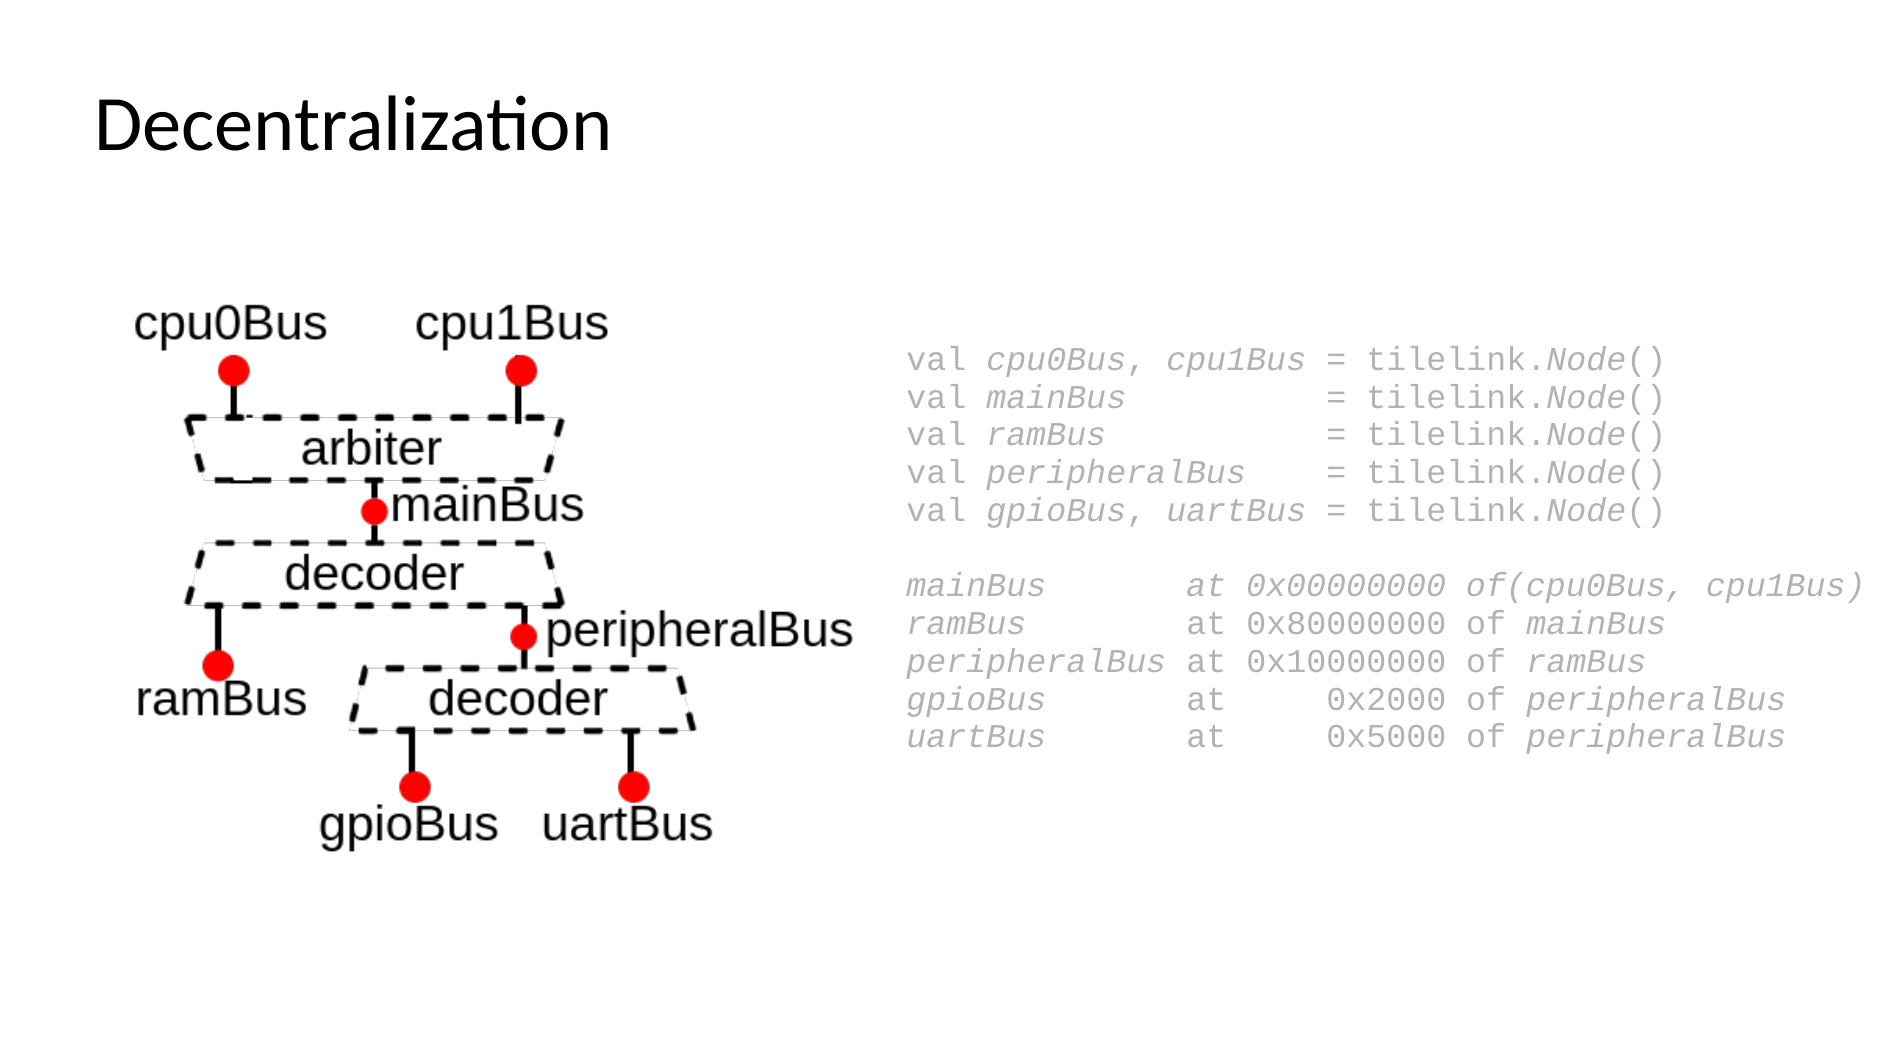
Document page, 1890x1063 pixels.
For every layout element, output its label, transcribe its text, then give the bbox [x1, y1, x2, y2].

picture [59, 227, 953, 922]
title Decentralization [94, 42, 1796, 220]
text_box val cpu0Bus, cpu1Bus = tilelink.Node() val mainBus = tilelink.Node() val ramBus = tilelink.Node() val peripheralBus = tilelink.Node() val gpioBus, uartBus = tilelink.Node() mainBus at 0x00000000 of(cpu0Bus, cpu1Bus) ramBus at 0x80000000 of mainBus peripheralBus at 0x10000000 of ramBus gpioBus at 0x2000 of peripheralBus uartBus at 0x5000 of peripheralBus [891, 335, 1890, 880]
